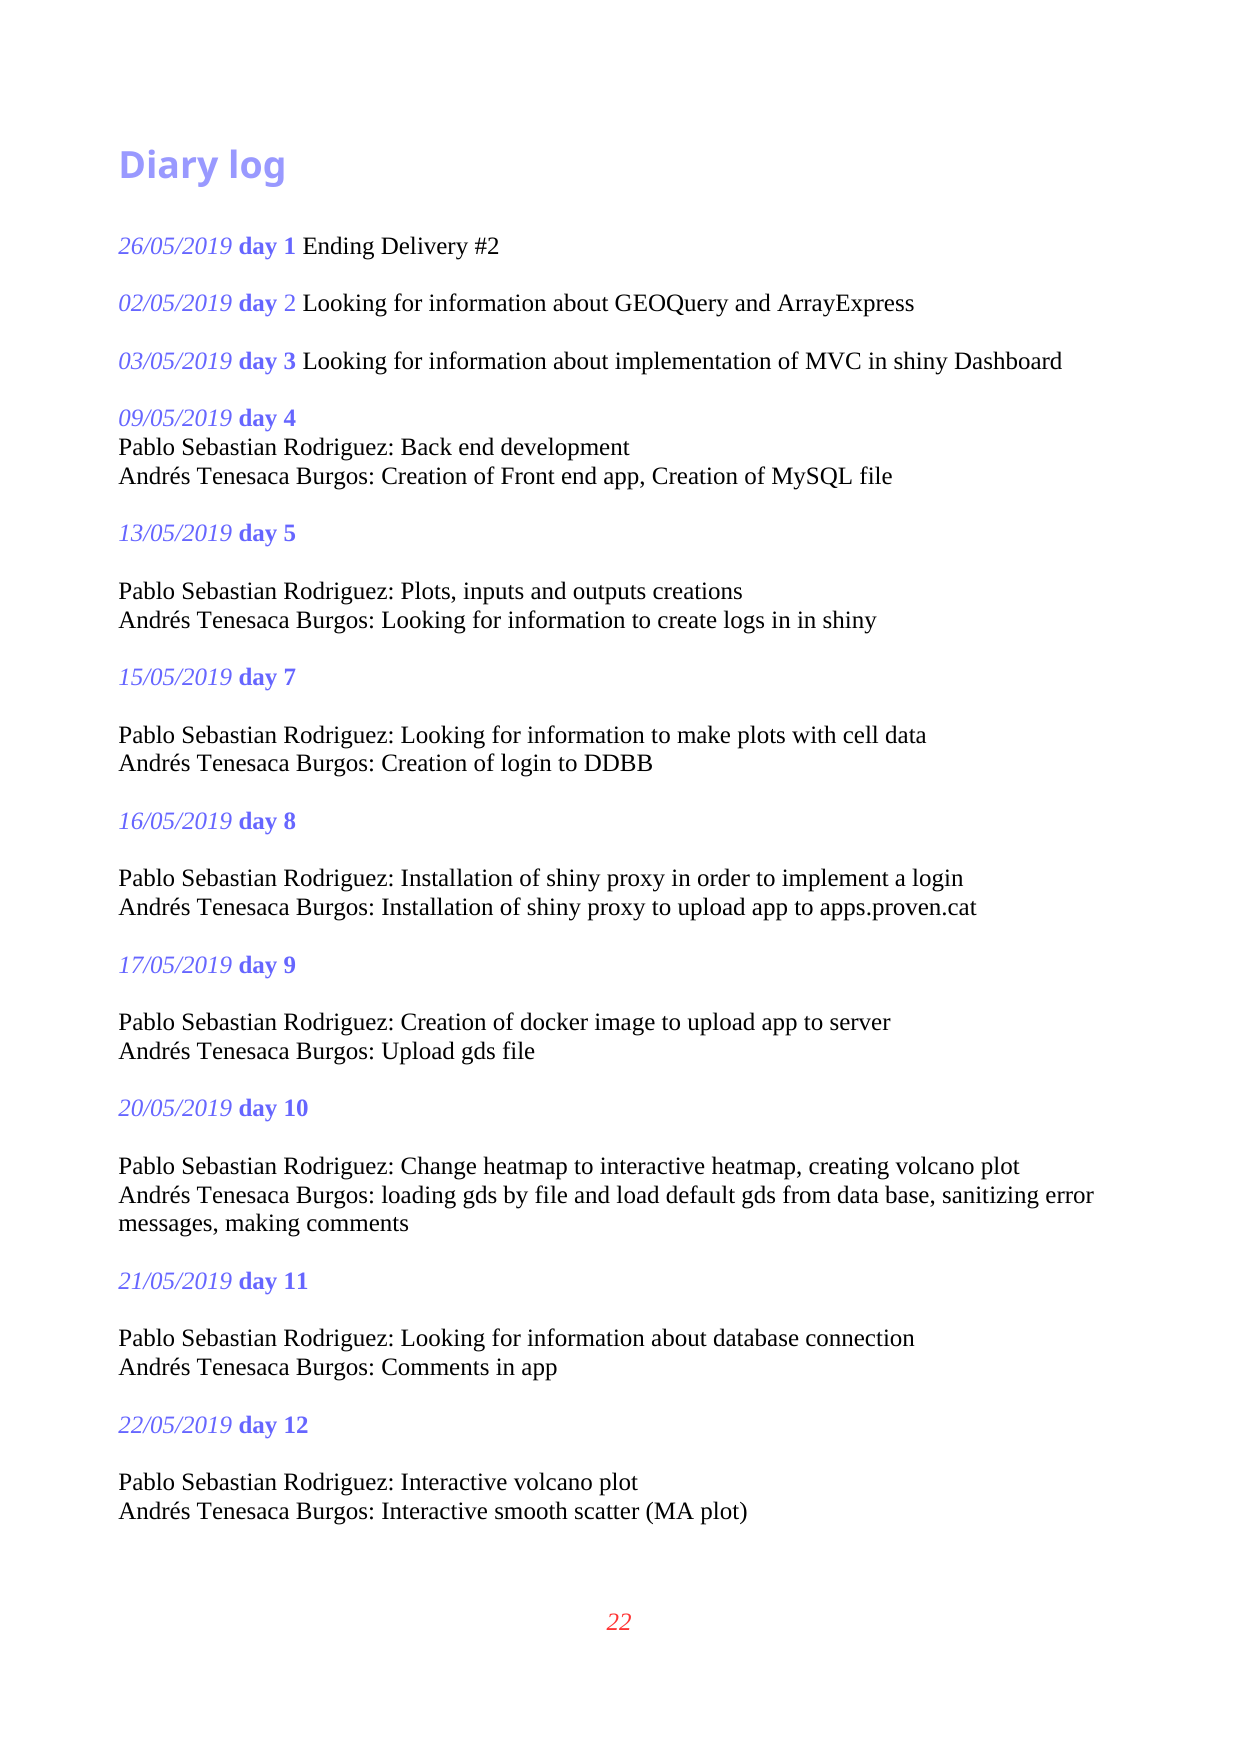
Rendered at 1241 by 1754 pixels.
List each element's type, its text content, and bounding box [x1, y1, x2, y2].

text Andrés Tenesaca Burgos: loading gds by file and load default gds from data base, sanitizing error messages, making comments [118, 1180, 1122, 1237]
text 15/05/2019 day 7 [118, 662, 1122, 691]
text 20/05/2019 day 10 [118, 1093, 1122, 1122]
text Pablo Sebastian Rodriguez: Installation of shiny proxy in order to implement a login [118, 863, 1122, 892]
text 21/05/2019 day 11 [118, 1266, 1122, 1295]
text Pablo Sebastian Rodriguez: Looking for information about database connection [118, 1323, 1122, 1352]
text 02/05/2019 day 2 Looking for information about GEOQuery and ArrayExpress [118, 288, 1122, 317]
text 09/05/2019 day 4 [118, 403, 1122, 432]
text 17/05/2019 day 9 [118, 950, 1122, 978]
text Pablo Sebastian Rodriguez: Looking for information to make plots with cell data [118, 720, 1122, 748]
text Andrés Tenesaca Burgos: Looking for information to create logs in in shiny [118, 605, 1122, 633]
subtitle Diary log [118, 139, 1122, 190]
text Andrés Tenesaca Burgos: Comments in app [118, 1352, 1122, 1381]
text 22/05/2019 day 12 [118, 1410, 1122, 1438]
text 26/05/2019 day 1 Ending Delivery #2 [118, 231, 1122, 260]
text 16/05/2019 day 8 [118, 806, 1122, 835]
text Pablo Sebastian Rodriguez: Creation of docker image to upload app to server [118, 1007, 1122, 1036]
text Andrés Tenesaca Burgos: Creation of Front end app, Creation of MySQL file [118, 461, 1122, 490]
text Pablo Sebastian Rodriguez: Change heatmap to interactive heatmap, creating volcano plot [118, 1151, 1122, 1180]
text Pablo Sebastian Rodriguez: Back end development [118, 432, 1122, 461]
text 03/05/2019 day 3 Looking for information about implementation of MVC in shiny Dashboard [118, 346, 1122, 375]
text Andrés Tenesaca Burgos: Installation of shiny proxy to upload app to apps.proven.cat [118, 892, 1122, 921]
text Pablo Sebastian Rodriguez: Plots, inputs and outputs creations [118, 576, 1122, 605]
text 13/05/2019 day 5 [118, 518, 1122, 547]
text Andrés Tenesaca Burgos: Interactive smooth scatter (MA plot) [118, 1496, 1122, 1525]
text Andrés Tenesaca Burgos: Upload gds file [118, 1036, 1122, 1065]
text Pablo Sebastian Rodriguez: Interactive volcano plot [118, 1467, 1122, 1496]
text Andrés Tenesaca Burgos: Creation of login to DDBB [118, 748, 1122, 777]
